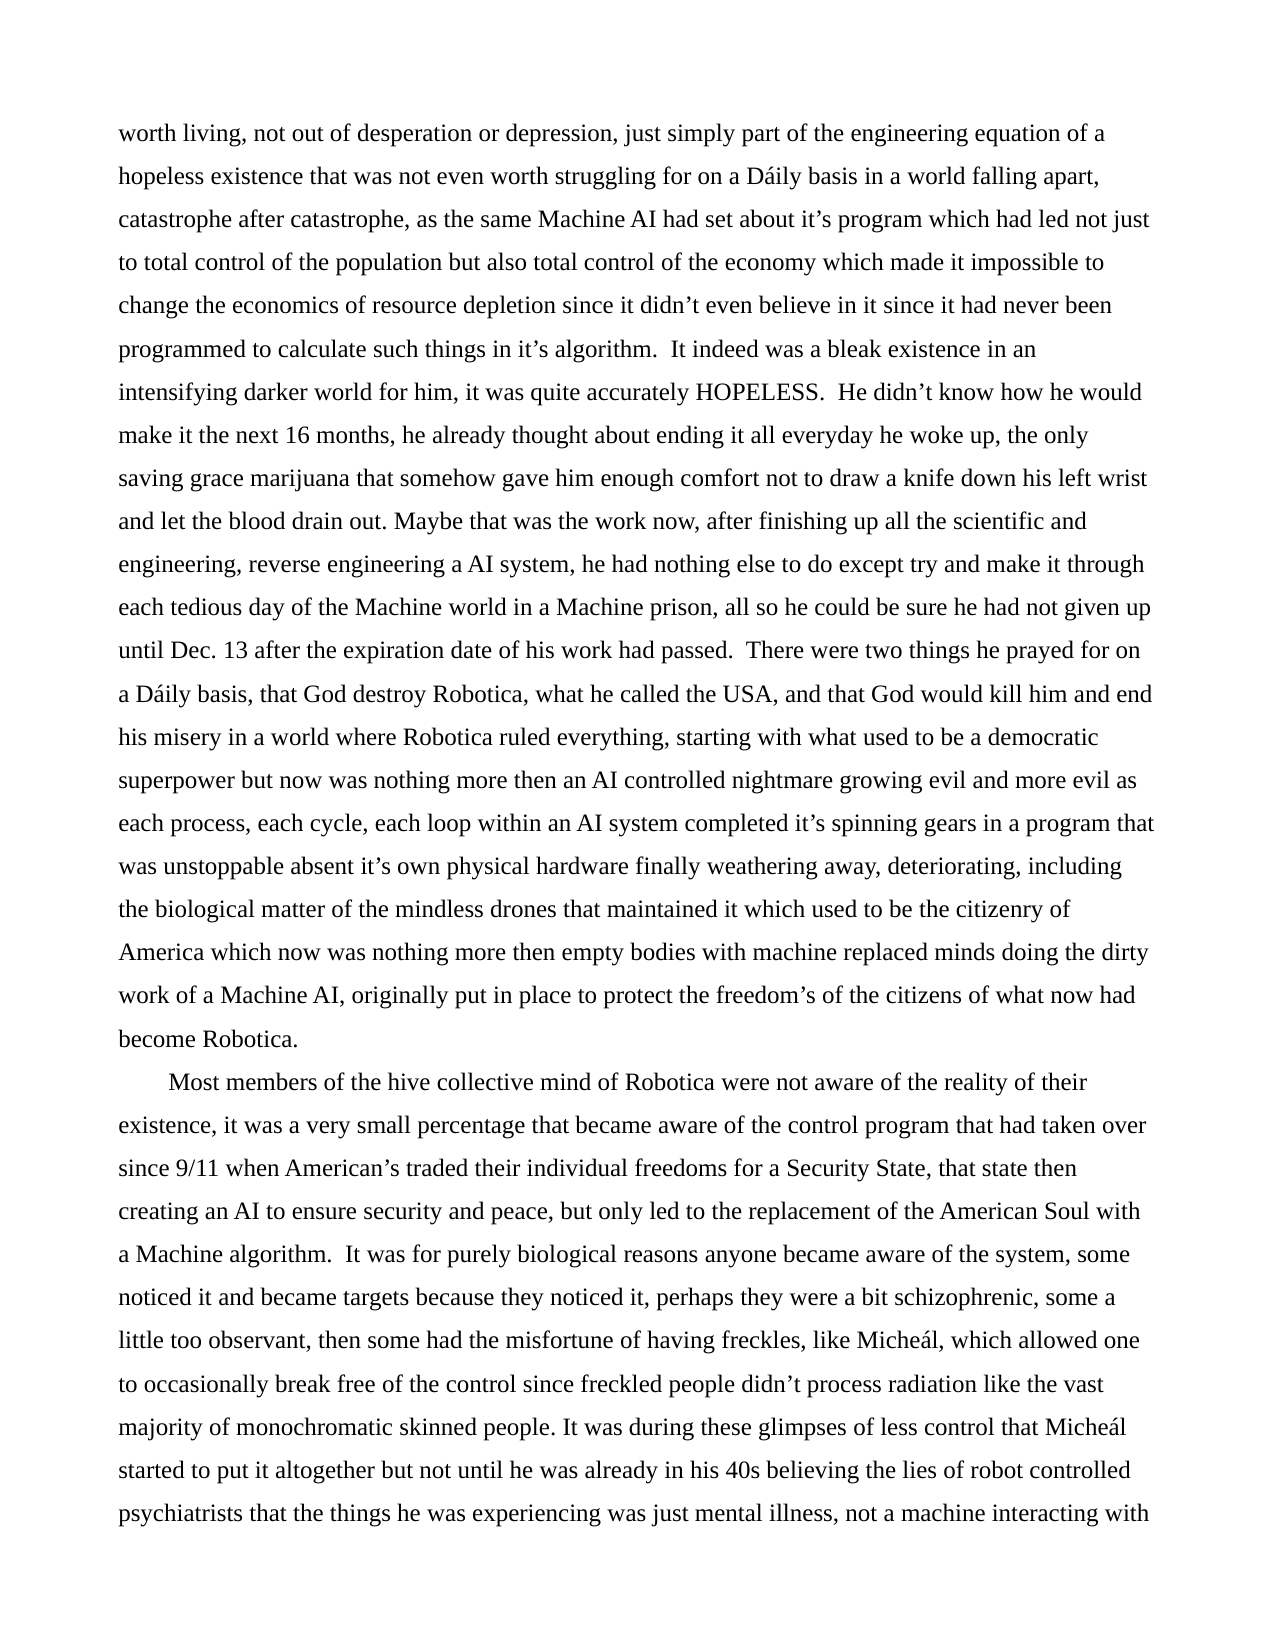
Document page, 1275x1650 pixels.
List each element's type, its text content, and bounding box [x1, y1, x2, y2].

text worth living, not out of desperation or depression, just simply part of the engineering equation of a hopeless existence that was not even worth struggling for on a Dáily basis in a world falling apart, catastrophe after catastrophe, as the same Machine AI had set about it’s program which had led not just to total control of the population but also total control of the economy which made it impossible to change the economics of resource depletion since it didn’t even believe in it since it had never been programmed to calculate such things in it’s algorithm. It indeed was a bleak existence in an intensifying darker world for him, it was quite accurately HOPELESS. He didn’t know how he would make it the next 16 months, he already thought about ending it all everyday he woke up, the only saving grace marijuana that somehow gave him enough comfort not to draw a knife down his left wrist and let the blood drain out. Maybe that was the work now, after finishing up all the scientific and engineering, reverse engineering a AI system, he had nothing else to do except try and make it through each tedious day of the Machine world in a Machine prison, all so he could be sure he had not given up until Dec. 13 after the expiration date of his work had passed. There were two things he prayed for on a Dáily basis, that God destroy Robotica, what he called the USA, and that God would kill him and end his misery in a world where Robotica ruled everything, starting with what used to be a democratic superpower but now was nothing more then an AI controlled nightmare growing evil and more evil as each process, each cycle, each loop within an AI system completed it’s spinning gears in a program that was unstoppable absent it’s own physical hardware finally weathering away, deteriorating, including the biological matter of the mindless drones that maintained it which used to be the citizenry of America which now was nothing more then empty bodies with machine replaced minds doing the dirty work of a Machine AI, originally put in place to protect the freedom’s of the citizens of what now had become Robotica. [118, 118, 1157, 1052]
text Most members of the hive collective mind of Robotica were not aware of the reality of their existence, it was a very small percentage that became aware of the control program that had taken over since 9/11 when American’s traded their individual freedoms for a Security State, that state then creating an AI to ensure security and peace, but only led to the replacement of the American Soul with a Machine algorithm. It was for purely biological reasons anyone became aware of the system, some noticed it and became targets because they noticed it, perhaps they were a bit schizophrenic, some a little too observant, then some had the misfortune of having freckles, like Micheál, which allowed one to occasionally break free of the control since freckled people didn’t process radiation like the vast majority of monochromatic skinned people. It was during these glimpses of less control that Micheál started to put it altogether but not until he was already in his 40s believing the lies of robot controlled psychiatrists that the things he was experiencing was just mental illness, not a machine interacting with [118, 1067, 1157, 1527]
